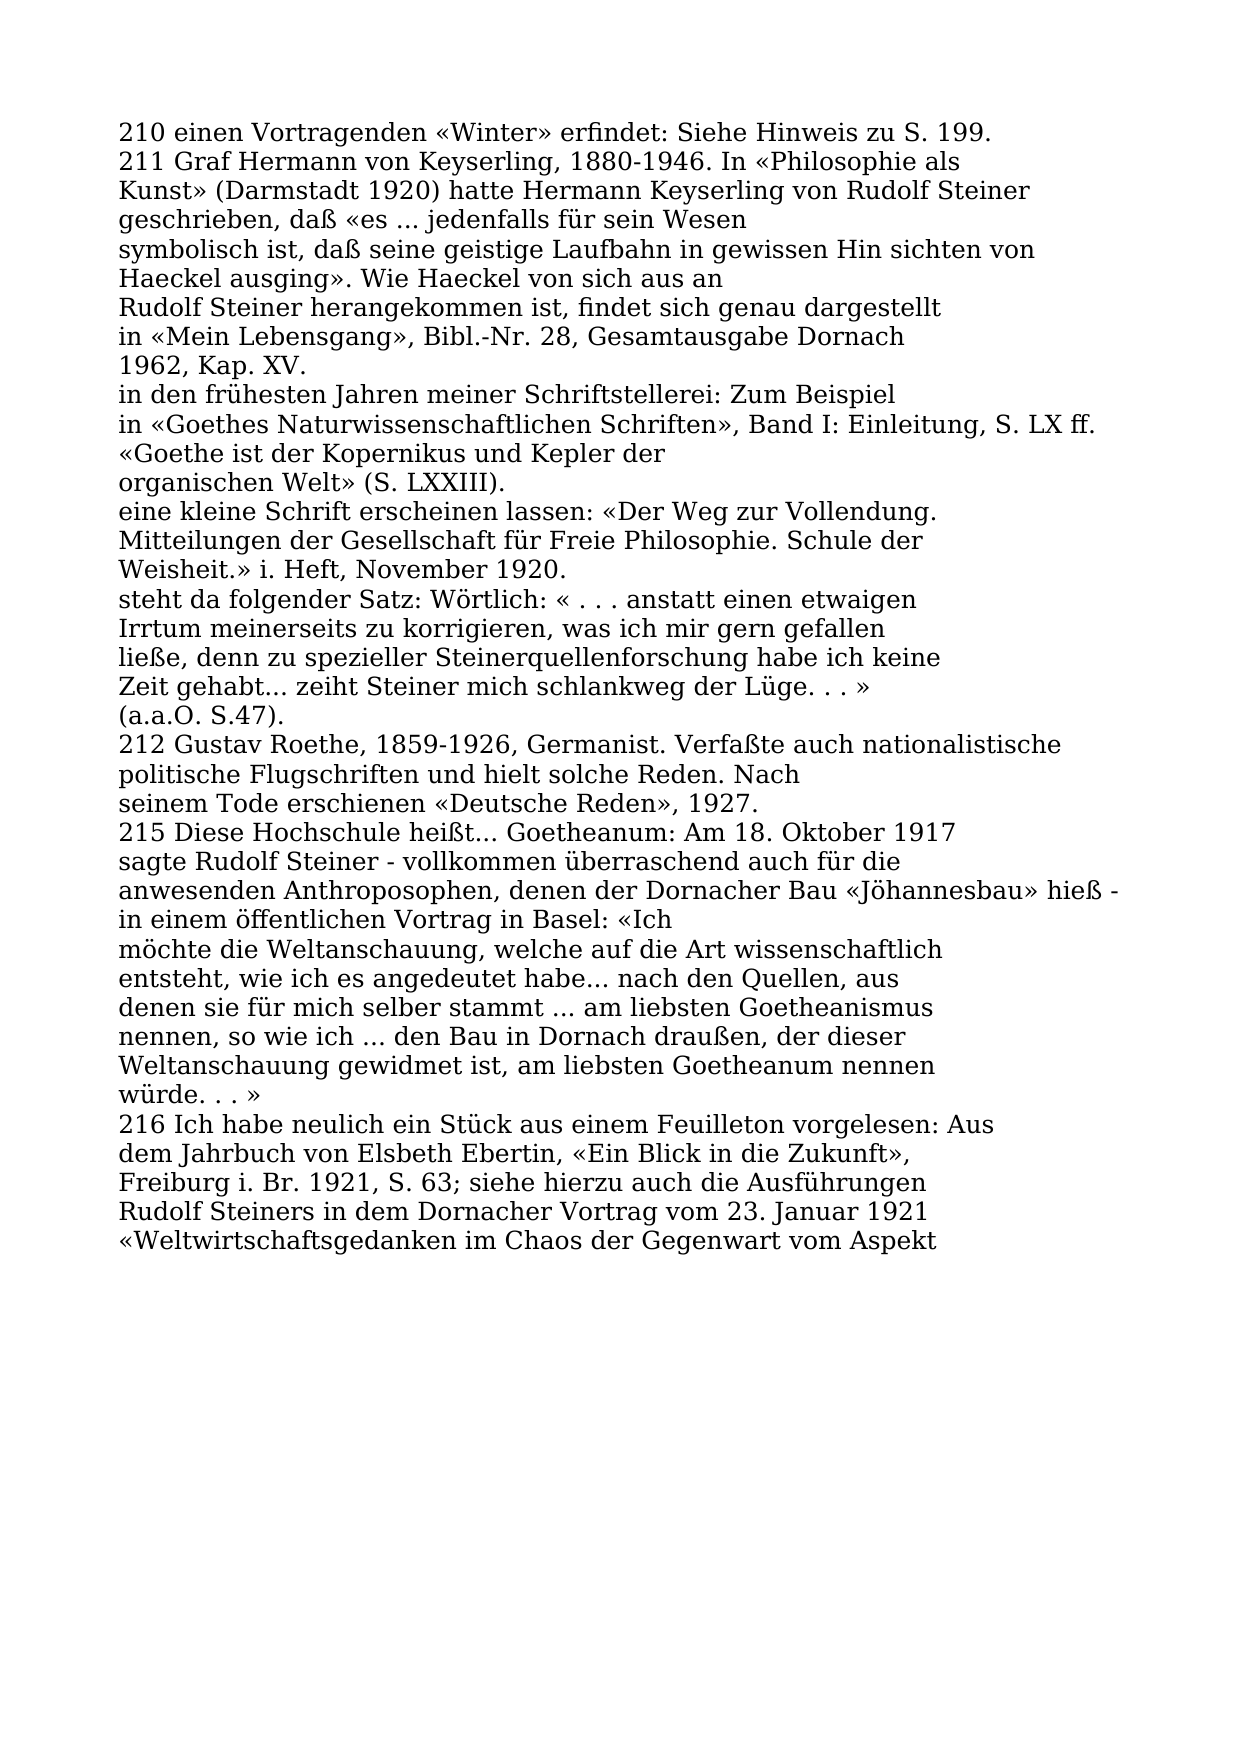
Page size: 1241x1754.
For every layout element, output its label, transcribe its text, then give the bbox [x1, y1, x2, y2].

text anwesenden Anthroposophen, denen der Dornacher Bau «Jöhannesbau» hieß - in einem öffentlichen Vortrag in Basel: «Ich [118, 876, 1122, 935]
text würde. . . » [118, 1081, 1122, 1110]
text Rudolf Steiners in dem Dornacher Vortrag vom 23. Januar 1921 [118, 1197, 1122, 1226]
text 211 Graf Hermann von Keyserling, 1880-1946. In «Philosophie als [118, 147, 1122, 176]
text 212 Gustav Roethe, 1859-1926, Germanist. Verfaßte auch nationalistische politische Flugschriften und hielt solche Reden. Nach [118, 731, 1122, 789]
text 216 Ich habe neulich ein Stück aus einem Feuilleton vorgelesen: Aus [118, 1110, 1122, 1139]
text möchte die Weltanschauung, welche auf die Art wissenschaftlich [118, 935, 1122, 964]
text Mitteilungen der Gesellschaft für Freie Philosophie. Schule der [118, 526, 1122, 556]
text Kunst» (Darmstadt 1920) hatte Hermann Keyserling von Rudolf Steiner geschrieben, daß «es ... jedenfalls für sein Wesen [118, 176, 1122, 235]
text (a.a.O. S.47). [118, 701, 1122, 731]
text in «Goethes Naturwissenschaftlichen Schriften», Band I: Einleitung, S. LX ff. «Goethe ist der Kopernikus und Kepler der [118, 410, 1122, 468]
text organischen Welt» (S. LXXIII). [118, 468, 1122, 497]
text 1962, Kap. XV. [118, 351, 1122, 381]
text ließe, denn zu spezieller Steinerquellenforschung habe ich keine [118, 643, 1122, 672]
text eine kleine Schrift erscheinen lassen: «Der Weg zur Vollendung. [118, 497, 1122, 526]
text Zeit gehabt... zeiht Steiner mich schlankweg der Lüge. . . » [118, 672, 1122, 701]
text seinem Tode erschienen «Deutsche Reden», 1927. [118, 789, 1122, 818]
text Weisheit.» i. Heft, November 1920. [118, 556, 1122, 585]
text Rudolf Steiner herangekommen ist, findet sich genau dargestellt [118, 293, 1122, 322]
text 215 Diese Hochschule heißt... Goetheanum: Am 18. Oktober 1917 [118, 818, 1122, 847]
text denen sie für mich selber stammt ... am liebsten Goetheanismus [118, 993, 1122, 1022]
text Irrtum meinerseits zu korrigieren, was ich mir gern gefallen [118, 614, 1122, 643]
text steht da folgender Satz: Wörtlich: « . . . anstatt einen etwaigen [118, 585, 1122, 614]
text nennen, so wie ich ... den Bau in Dornach draußen, der dieser [118, 1022, 1122, 1051]
text Freiburg i. Br. 1921, S. 63; siehe hierzu auch die Ausführungen [118, 1168, 1122, 1197]
text Weltanschauung gewidmet ist, am liebsten Goetheanum nennen [118, 1051, 1122, 1081]
text «Weltwirtschaftsgedanken im Chaos der Gegenwart vom Aspekt [118, 1226, 1122, 1256]
text in «Mein Lebensgang», Bibl.-Nr. 28, Gesamtausgabe Dornach [118, 322, 1122, 351]
text dem Jahrbuch von Elsbeth Ebertin, «Ein Blick in die Zukunft», [118, 1139, 1122, 1168]
text in den frühesten Jahren meiner Schriftstellerei: Zum Beispiel [118, 381, 1122, 410]
text 210 einen Vortragenden «Winter» erfindet: Siehe Hinweis zu S. 199. [118, 118, 1122, 147]
text symbolisch ist, daß seine geistige Laufbahn in gewissen Hin sichten von Haeckel ausging». Wie Haeckel von sich aus an [118, 235, 1122, 293]
text sagte Rudolf Steiner - vollkommen überraschend auch für die [118, 847, 1122, 876]
text entsteht, wie ich es angedeutet habe... nach den Quellen, aus [118, 964, 1122, 993]
